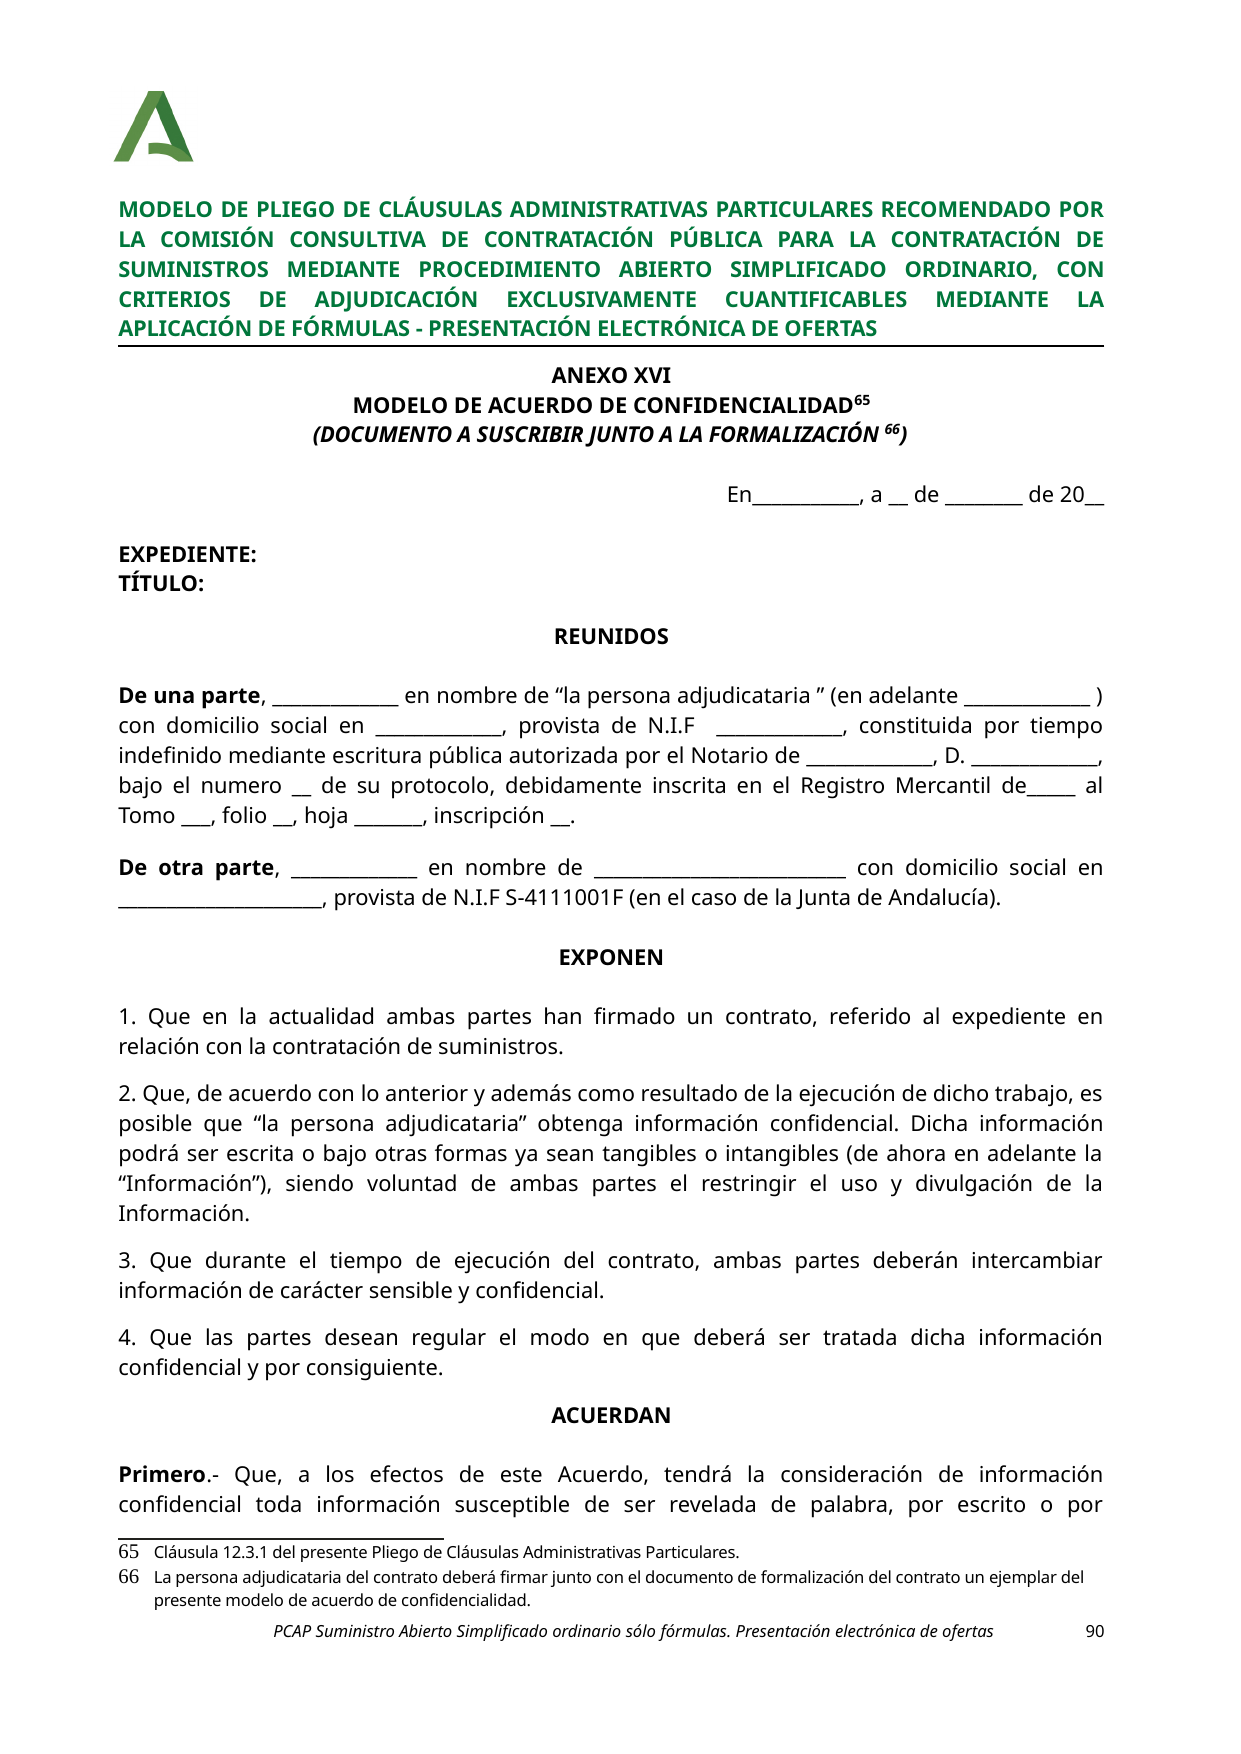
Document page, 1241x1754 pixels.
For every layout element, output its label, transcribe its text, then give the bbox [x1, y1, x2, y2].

text ACUERDAN [118, 1400, 1104, 1429]
text ANEXO XVI [118, 360, 1104, 390]
text Primero.- Que, a los efectos de este Acuerdo, tendrá la consideración de información confidencial toda información susceptible de ser revelada de palabra, por escrito o por [118, 1459, 1104, 1519]
text Cláusula 12.3.1 del presente Pliego de Cláusulas Administrativas Particulares. [118, 1539, 1104, 1564]
text 2. Que, de acuerdo con lo anterior y además como resultado de la ejecución de dicho trabajo, es posible que “la persona adjudicataria” obtenga información confidencial. Dicha información podrá ser escrita o bajo otras formas ya sean tangibles o intangibles (de ahora en adelante la “Información”), siendo voluntad de ambas partes el restringir el uso y divulgación de la Información. [118, 1078, 1104, 1227]
text En___________, a __ de ________ de 20__ [118, 479, 1104, 509]
text 1. Que en la actualidad ambas partes han firmado un contrato, referido al expediente en relación con la contratación de suministros. [118, 1001, 1104, 1061]
picture [109, 86, 198, 166]
text (DOCUMENTO A SUSCRIBIR JUNTO A LA FORMALIZACIÓN ) [118, 419, 1104, 449]
text 4. Que las partes desean regular el modo en que deberá ser tratada dicha información confidencial y por consiguiente. [118, 1322, 1104, 1382]
text REUNIDOS [118, 621, 1104, 651]
text 3. Que durante el tiempo de ejecución del contrato, ambas partes deberán intercambiar información de carácter sensible y confidencial. [118, 1245, 1104, 1305]
text De otra parte, _____________ en nombre de __________________________ con domicilio social en _____________________, provista de N.I.F S-4111001F (en el caso de la Junta de Andalucía). [118, 852, 1104, 912]
text De una parte, _____________ en nombre de “la persona adjudicataria ” (en adelante _____________ ) con domicilio social en _____________, provista de N.I.F _____________, constituida por tiempo indefinido mediante escritura pública autorizada por el Notario de _____________, D. _____________, bajo el numero __ de su protocolo, debidamente inscrita en el Registro Mercantil de_____ al Tomo ___, folio __, hoja _______, inscripción __. [118, 681, 1104, 829]
text MODELO DE ACUERDO DE CONFIDENCIALIDAD [118, 390, 1104, 419]
text EXPONEN [118, 942, 1104, 971]
text EXPEDIENTE: [118, 539, 1104, 568]
text La persona adjudicataria del contrato deberá firmar junto con el documento de formalización del contrato un ejemplar del presente modelo de acuerdo de confidencialidad. [118, 1564, 1104, 1611]
text MODELO DE PLIEGO DE CLÁUSULAS ADMINISTRATIVAS PARTICULARES RECOMENDADO POR LA COMISIÓN CONSULTIVA DE CONTRATACIÓN PÚBLICA PARA LA CONTRATACIÓN DE SUMINISTROS MEDIANTE PROCEDIMIENTO ABIERTO SIMPLIFICADO ORDINARIO, CON CRITERIOS DE ADJUDICACIÓN EXCLUSIVAMENTE CUANTIFICABLES MEDIANTE LA APLICACIÓN DE FÓRMULAS - PRESENTACIÓN ELECTRÓNICA DE OFERTAS [118, 194, 1104, 345]
text TÍTULO: [118, 568, 1104, 598]
